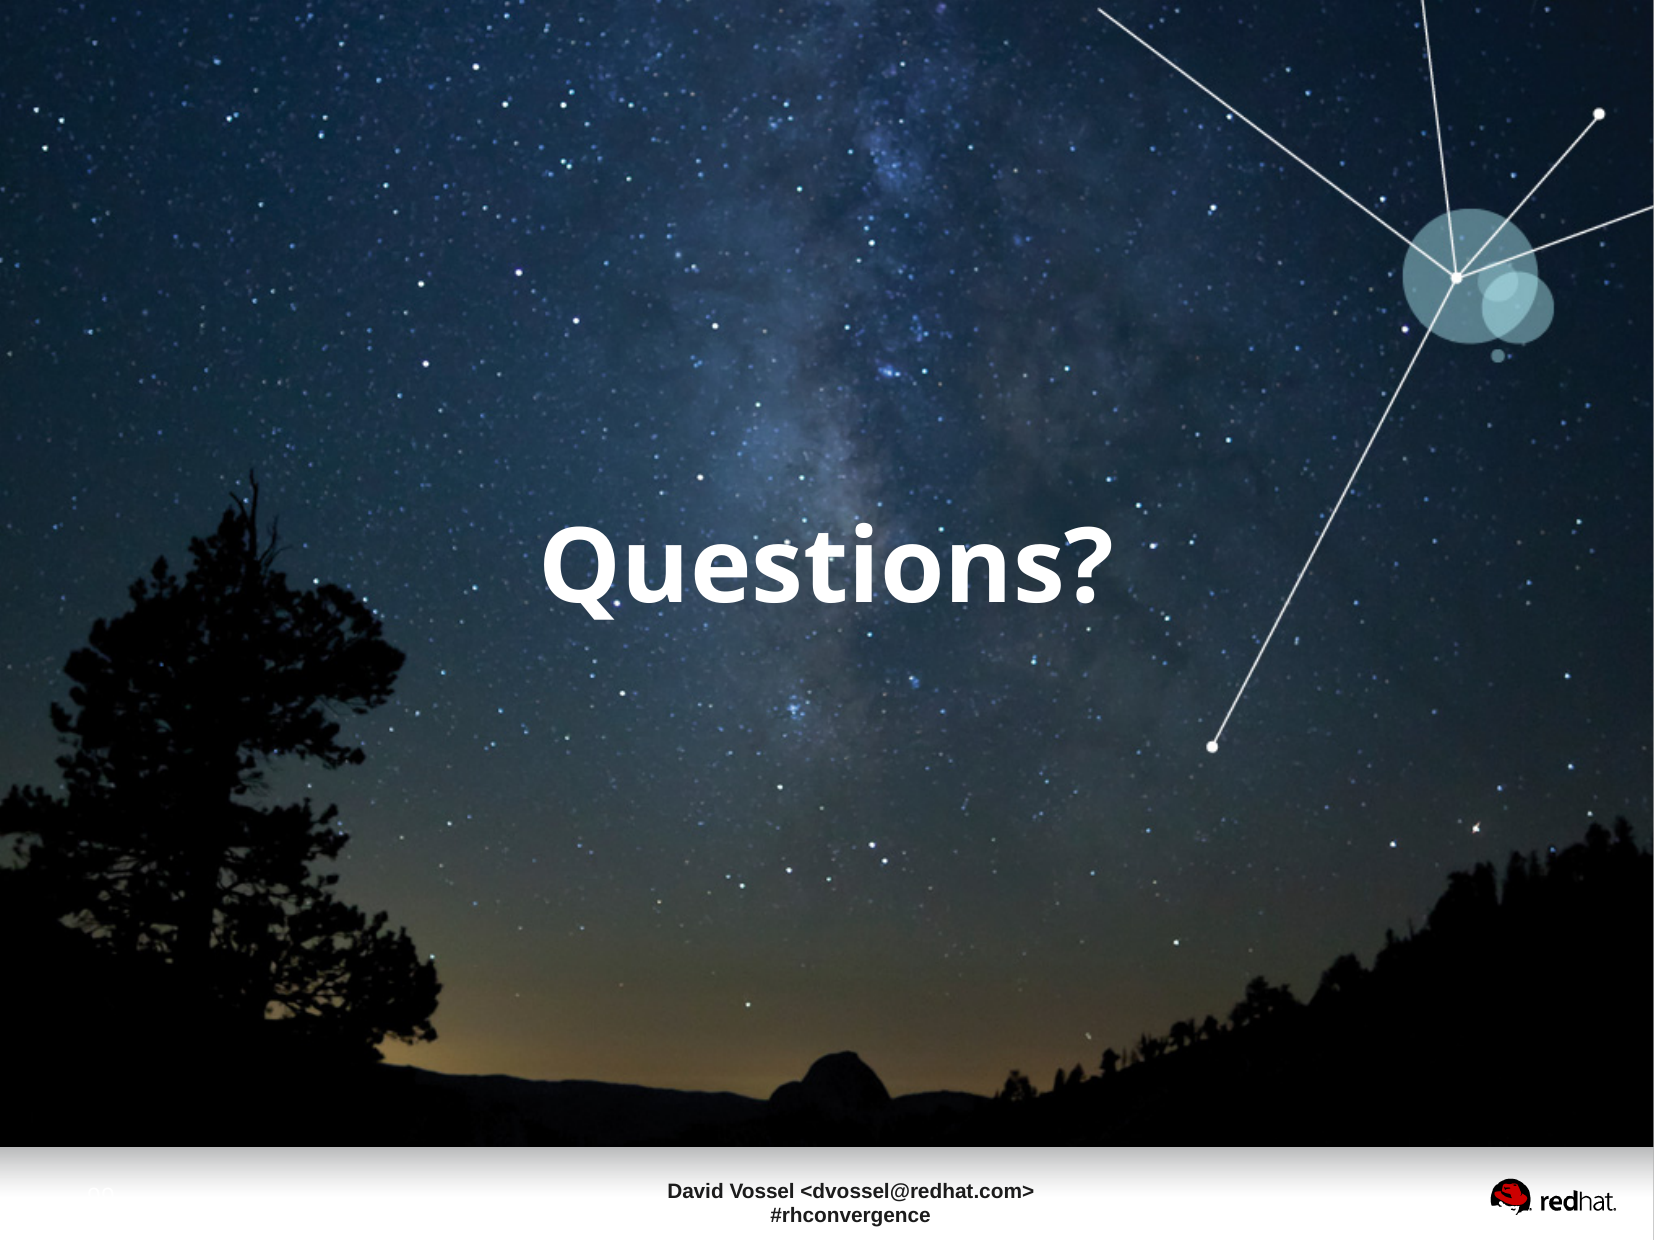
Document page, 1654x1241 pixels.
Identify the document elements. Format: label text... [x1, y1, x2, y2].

picture [0, 0, 1654, 1241]
title Questions? [82, 262, 1571, 862]
